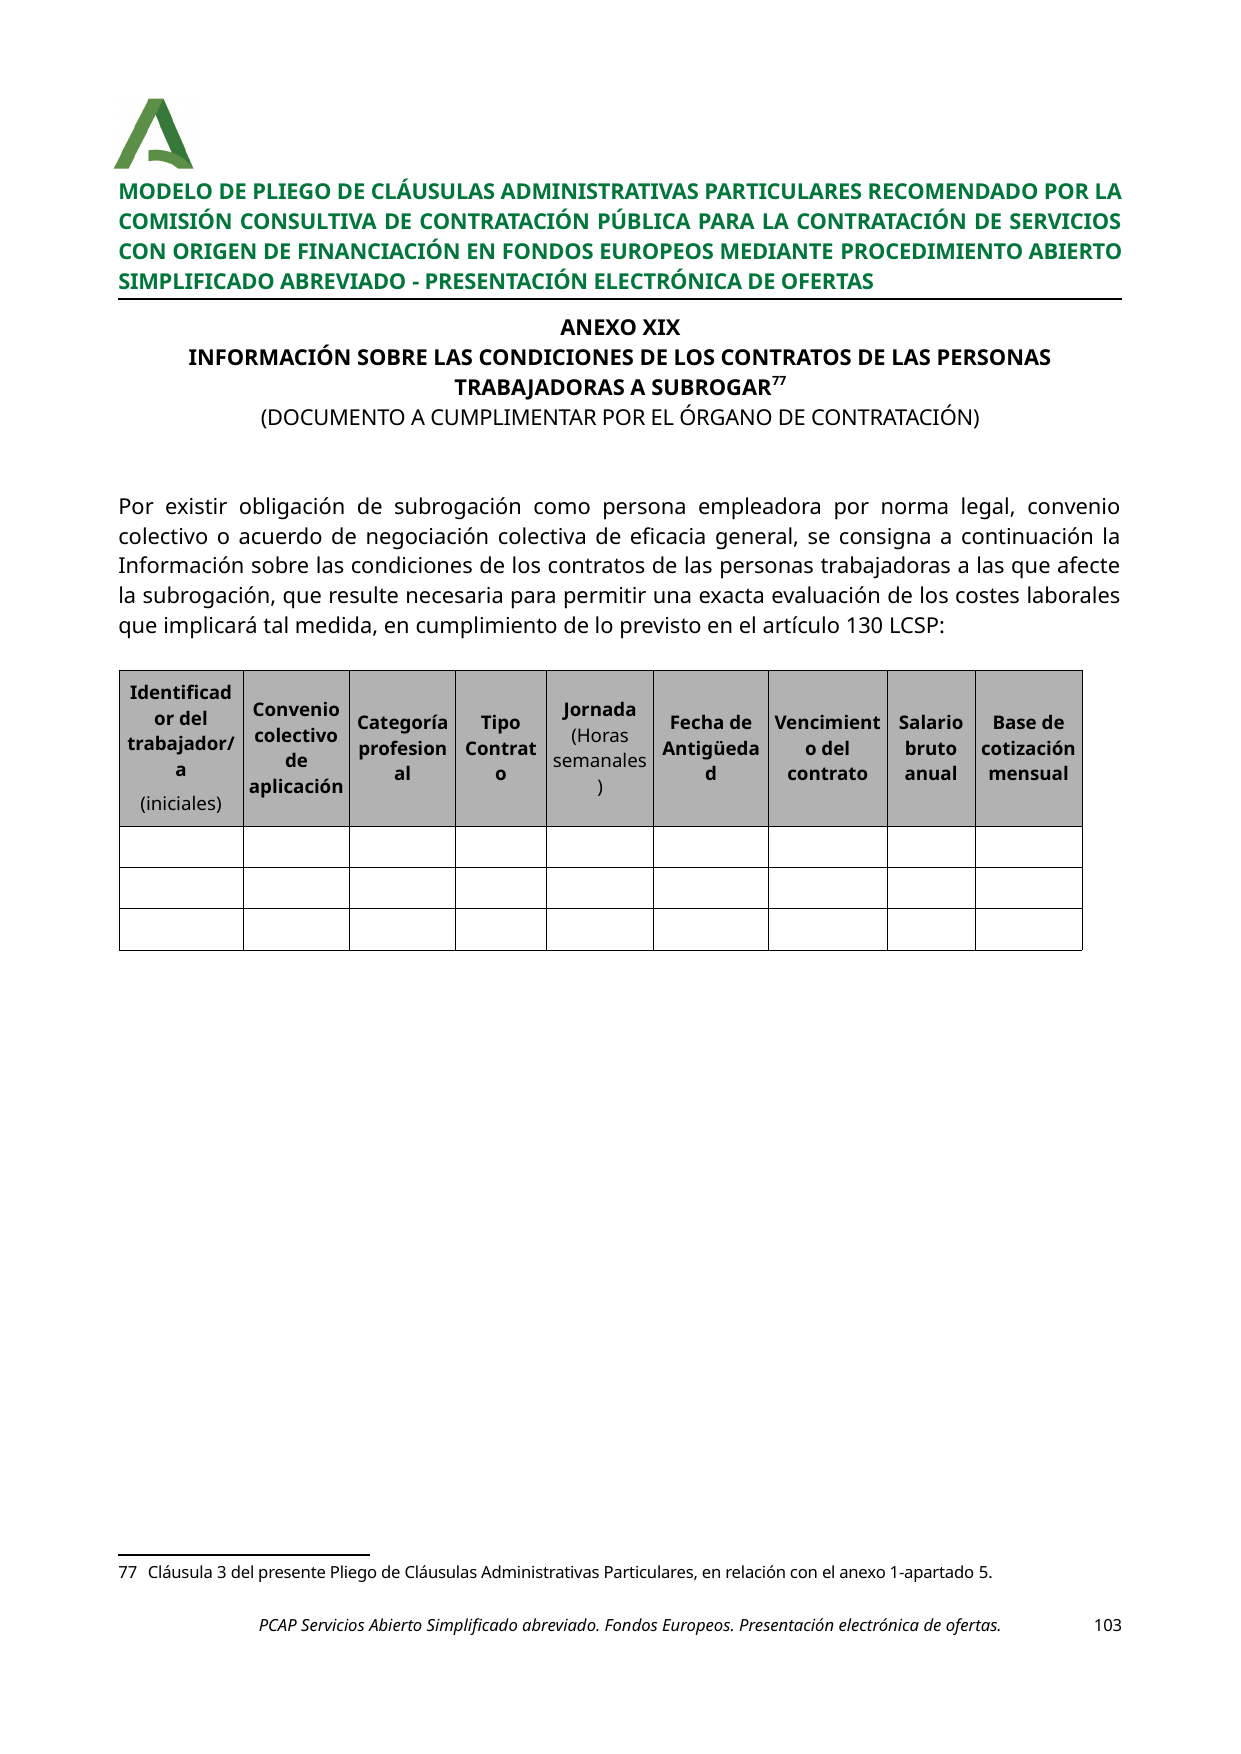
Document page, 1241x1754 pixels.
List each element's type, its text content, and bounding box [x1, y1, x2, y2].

table_cell [976, 827, 1082, 867]
text MODELO DE PLIEGO DE CLÁUSULAS ADMINISTRATIVAS PARTICULARES RECOMENDADO POR LA COMISIÓN CONSULTIVA DE CONTRATACIÓN PÚBLICA PARA LA CONTRATACIÓN DE SERVICIOS CON ORIGEN DE FINANCIACIÓN EN FONDOS EUROPEOS MEDIANTE PROCEDIMIENTO ABIERTO SIMPLIFICADO ABREVIADO - PRESENTACIÓN ELECTRÓNICA DE OFERTAS [118, 176, 1122, 298]
text Cláusula 3 del presente Pliego de Cláusulas Administrativas Particulares, en relación con el anexo 1-apartado 5. [118, 1561, 1122, 1584]
table_cell [888, 868, 975, 908]
table_cell [456, 909, 546, 949]
table_header Categoría profesional [350, 671, 455, 826]
table_cell [350, 909, 455, 949]
table_cell [456, 868, 546, 908]
table_cell [547, 868, 653, 908]
text (DOCUMENTO A CUMPLIMENTAR POR EL ÓRGANO DE CONTRATACIÓN) [118, 402, 1122, 431]
table_header Salario bruto anual [888, 671, 975, 826]
table_cell [769, 909, 887, 949]
table_cell [769, 827, 887, 867]
table_cell [654, 827, 768, 867]
table_header Tipo Contrato [456, 671, 546, 826]
table_cell [976, 909, 1082, 949]
text INFORMACIÓN SOBRE LAS CONDICIONES DE LOS CONTRATOS DE LAS PERSONAS TRABAJADORAS A SUBROGAR [118, 342, 1122, 402]
table_cell [120, 868, 243, 908]
table_cell [976, 868, 1082, 908]
table_header Base de cotización mensual [976, 671, 1082, 826]
table_cell [769, 868, 887, 908]
table_cell [654, 909, 768, 949]
text Por existir obligación de subrogación como persona empleadora por norma legal, convenio colectivo o acuerdo de negociación colectiva de eficacia general, se consigna a continuación la Información sobre las condiciones de los contratos de las personas trabajadoras a las que afecte la subrogación, que resulte necesaria para permitir una exacta evaluación de los costes laborales que implicará tal medida, en cumplimiento de lo previsto en el artículo 130 LCSP: [118, 491, 1122, 640]
table_cell [888, 909, 975, 949]
table_cell [120, 827, 243, 867]
table_header Fecha de Antigüedad [654, 671, 768, 826]
table_cell [244, 868, 349, 908]
table_cell [456, 827, 546, 867]
table_cell [654, 868, 768, 908]
table_cell [547, 827, 653, 867]
table_header Identificador del trabajador/a (iniciales) [120, 671, 243, 826]
table_cell [350, 868, 455, 908]
table_header Jornada (Horas semanales) [547, 671, 653, 826]
table_cell [244, 909, 349, 949]
table_cell [547, 909, 653, 949]
table_cell [888, 827, 975, 867]
table_cell [350, 827, 455, 867]
text ANEXO XIX [118, 312, 1122, 342]
table_header Vencimiento del contrato [769, 671, 887, 826]
picture [109, 94, 198, 173]
table_header Convenio colectivo de aplicación [244, 671, 349, 826]
table_cell [120, 909, 243, 949]
table_cell [244, 827, 349, 867]
